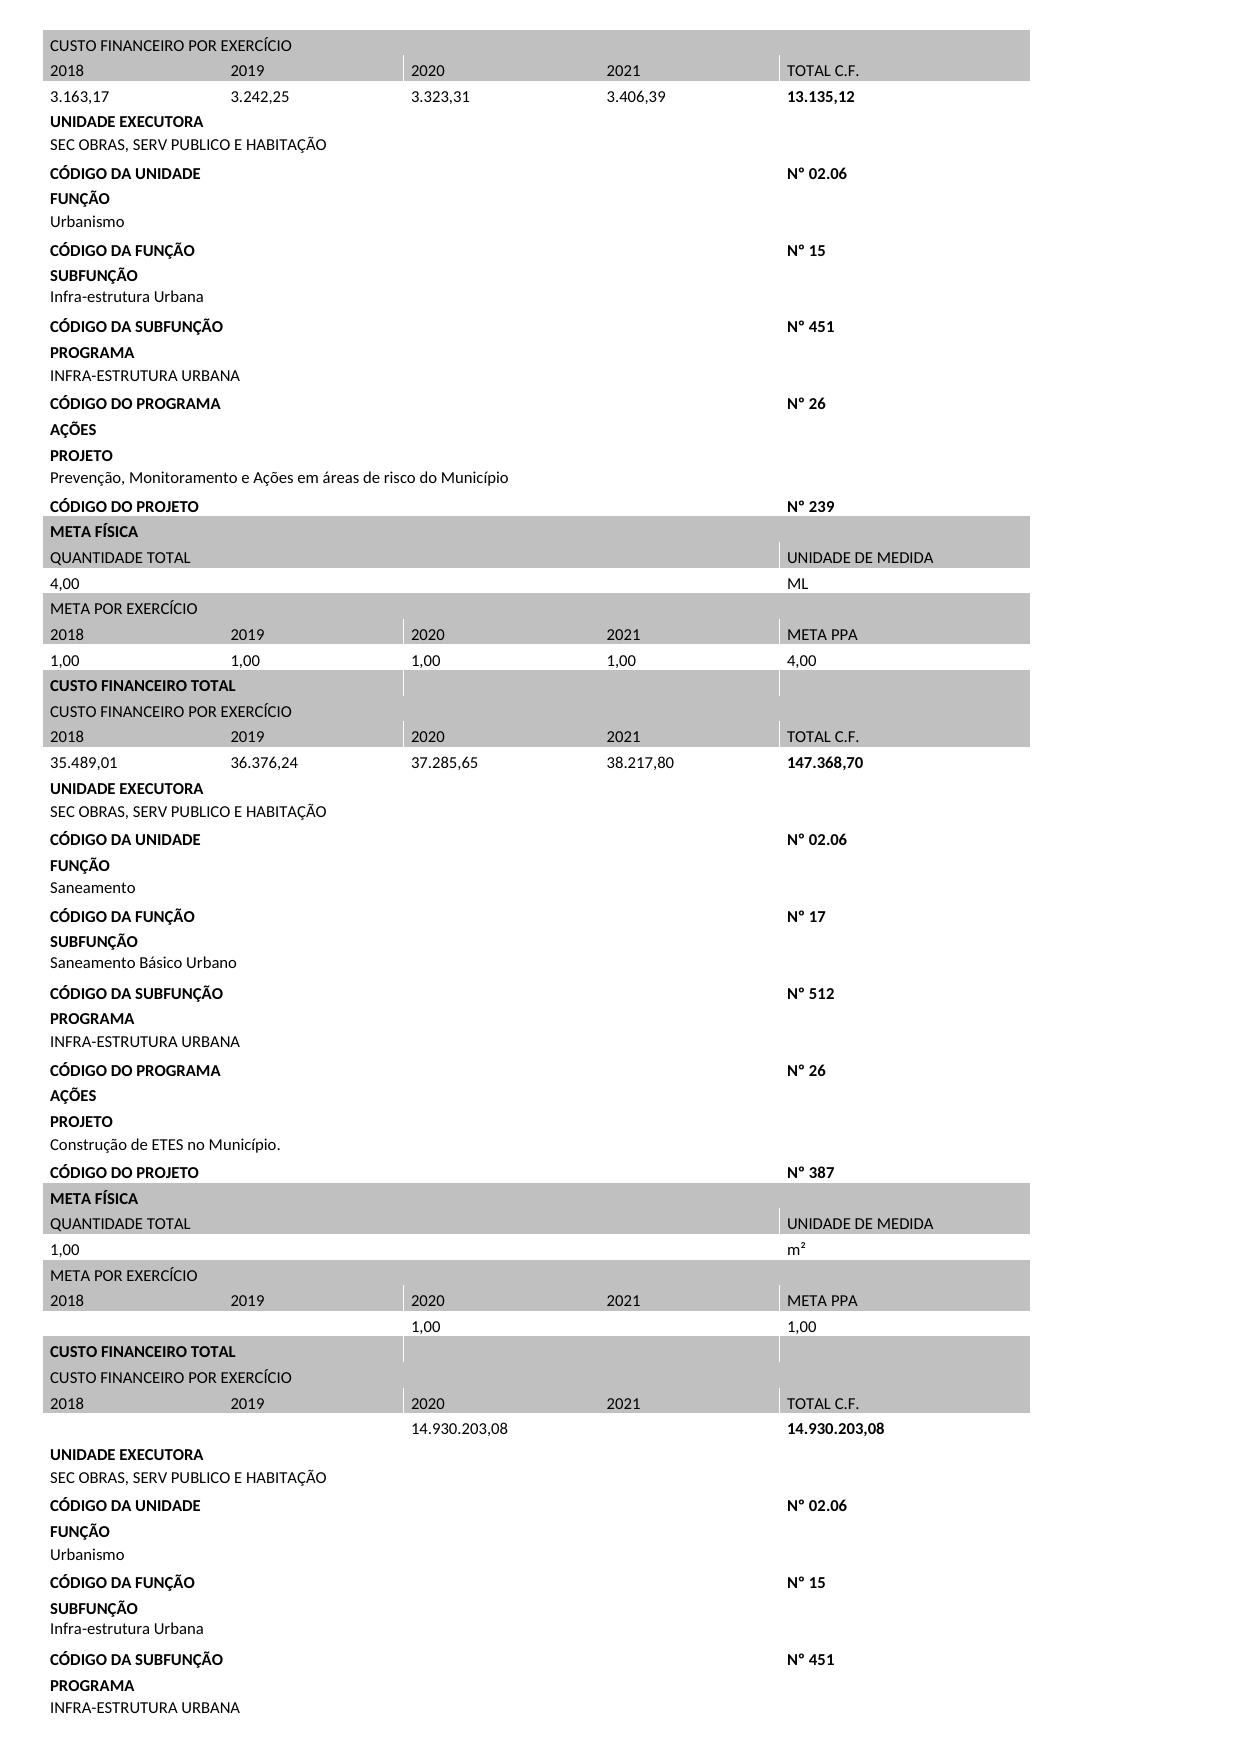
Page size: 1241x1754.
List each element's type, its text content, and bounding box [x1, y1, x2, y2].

table_cell 1,00 [404, 645, 599, 670]
table_cell CÓDIGO DA FUNÇÃO [43, 1567, 779, 1593]
table_cell [599, 1311, 779, 1336]
table_cell [404, 1336, 599, 1362]
table_cell INFRA-ESTRUTURA URBANA [43, 1029, 1030, 1054]
table_cell Saneamento Básico Urbano [43, 952, 1030, 978]
table_cell 35.489,01 [43, 747, 223, 773]
table_cell 2019 [223, 619, 403, 644]
table_cell CÓDIGO DA FUNÇÃO [43, 235, 779, 260]
table_cell 2021 [599, 1285, 779, 1311]
table_cell Nº 02.06 [780, 824, 1030, 849]
table_cell 3.323,31 [404, 81, 599, 106]
table_cell Nº 387 [780, 1157, 1030, 1183]
table_cell 1,00 [223, 645, 403, 670]
table_cell INFRA-ESTRUTURA URBANA [43, 1695, 1030, 1721]
table_cell [599, 1413, 779, 1439]
table_cell UNIDADE DE MEDIDA [780, 542, 1030, 568]
table_cell Urbanismo [43, 1541, 1030, 1567]
table_cell 2018 [43, 1285, 223, 1311]
table_cell INFRA-ESTRUTURA URBANA [43, 363, 1030, 388]
table_cell SEC OBRAS, SERV PUBLICO E HABITAÇÃO [43, 132, 1030, 158]
table_cell 3.242,25 [223, 81, 403, 106]
table_cell m² [780, 1234, 1030, 1259]
table_cell QUANTIDADE TOTAL [43, 1208, 779, 1234]
table_cell 38.217,80 [599, 747, 779, 773]
table_cell CÓDIGO DA UNIDADE [43, 824, 779, 849]
table_cell META PPA [780, 1285, 1030, 1311]
table_cell [780, 670, 1030, 696]
table_cell 1,00 [43, 645, 223, 670]
table_cell 2021 [599, 55, 779, 81]
table_cell Nº 02.06 [780, 1490, 1030, 1516]
table_cell FUNÇÃO [43, 183, 1030, 209]
table_cell Infra-estrutura Urbana [43, 1618, 1030, 1644]
table_cell TOTAL C.F. [780, 1388, 1030, 1413]
table_cell CÓDIGO DO PROGRAMA [43, 388, 779, 414]
table_cell 147.368,70 [780, 747, 1030, 773]
table_cell CÓDIGO DA FUNÇÃO [43, 901, 779, 926]
table_cell Nº 15 [780, 1567, 1030, 1593]
table_cell Nº 26 [780, 1055, 1030, 1080]
table_cell 13.135,12 [780, 81, 1030, 106]
table_cell 3.163,17 [43, 81, 223, 106]
table_cell ML [780, 568, 1030, 593]
table_cell CUSTO FINANCEIRO POR EXERCÍCIO [43, 30, 1030, 55]
table_cell [780, 1336, 1030, 1362]
table_cell 2021 [599, 1388, 779, 1413]
table_cell [404, 1234, 599, 1259]
table_cell Construção de ETES no Município. [43, 1131, 1030, 1157]
table_cell SUBFUNÇÃO [43, 926, 1030, 952]
table_cell 14.930.203,08 [780, 1413, 1030, 1439]
table_cell [599, 1234, 779, 1259]
table_cell Nº 451 [780, 1644, 1030, 1669]
table_cell SEC OBRAS, SERV PUBLICO E HABITAÇÃO [43, 798, 1030, 824]
table_cell Nº 239 [780, 491, 1030, 516]
table_cell 2021 [599, 721, 779, 747]
table_cell 36.376,24 [223, 747, 403, 773]
table_cell SEC OBRAS, SERV PUBLICO E HABITAÇÃO [43, 1465, 1030, 1490]
table_cell PROJETO [43, 440, 1030, 465]
table_cell 2020 [404, 1388, 599, 1413]
table_cell Nº 17 [780, 901, 1030, 926]
table_cell Infra-estrutura Urbana [43, 286, 1030, 311]
table_cell [599, 1336, 779, 1362]
table_cell CÓDIGO DA UNIDADE [43, 158, 779, 183]
table_cell 4,00 [43, 568, 223, 593]
table_cell FUNÇÃO [43, 850, 1030, 875]
table_cell QUANTIDADE TOTAL [43, 542, 779, 568]
table_cell META FÍSICA [43, 1183, 1030, 1208]
table_cell 2019 [223, 55, 403, 81]
table_cell TOTAL C.F. [780, 721, 1030, 747]
table_cell SUBFUNÇÃO [43, 260, 1030, 286]
table_cell 1,00 [599, 645, 779, 670]
table_cell 1,00 [404, 1311, 599, 1336]
table_cell [223, 1413, 403, 1439]
table_cell [43, 1311, 223, 1336]
table_cell PROGRAMA [43, 1003, 1030, 1029]
table_cell CÓDIGO DA SUBFUNÇÃO [43, 1644, 779, 1669]
table_header [35, 30, 1240, 1721]
table_cell [404, 670, 599, 696]
table_cell CÓDIGO DO PROJETO [43, 491, 779, 516]
table_cell CÓDIGO DA UNIDADE [43, 1490, 779, 1516]
table_cell CUSTO FINANCEIRO TOTAL [43, 1336, 403, 1362]
table_cell CÓDIGO DO PROJETO [43, 1157, 779, 1183]
table_cell Nº 451 [780, 311, 1030, 337]
table_cell 3.406,39 [599, 81, 779, 106]
table_cell 2018 [43, 1388, 223, 1413]
table_cell PROGRAMA [43, 1670, 1030, 1695]
table_cell CÓDIGO DA SUBFUNÇÃO [43, 978, 779, 1003]
table_cell 2019 [223, 1285, 403, 1311]
table_cell Nº 02.06 [780, 158, 1030, 183]
table_cell [223, 1311, 403, 1336]
table_cell FUNÇÃO [43, 1516, 1030, 1541]
table_cell META POR EXERCÍCIO [43, 593, 1030, 619]
table_cell META POR EXERCÍCIO [43, 1260, 1030, 1285]
table_cell 4,00 [780, 645, 1030, 670]
table_cell Nº 15 [780, 235, 1030, 260]
table_cell PROJETO [43, 1106, 1030, 1131]
table_cell CUSTO FINANCEIRO TOTAL [43, 670, 403, 696]
table_cell 1,00 [43, 1234, 223, 1259]
table_cell [43, 1413, 223, 1439]
table_cell [404, 568, 599, 593]
table_cell 2018 [43, 619, 223, 644]
table_cell META FÍSICA [43, 516, 1030, 542]
table_cell 2020 [404, 721, 599, 747]
table_cell 2021 [599, 619, 779, 644]
table_cell 2018 [43, 55, 223, 81]
table_cell META PPA [780, 619, 1030, 644]
table_cell Urbanismo [43, 209, 1030, 234]
table_cell 2019 [223, 721, 403, 747]
table_cell SUBFUNÇÃO [43, 1593, 1030, 1618]
table_cell UNIDADE EXECUTORA [43, 106, 1030, 132]
table_cell Saneamento [43, 875, 1030, 901]
table_cell 37.285,65 [404, 747, 599, 773]
table_cell CÓDIGO DA SUBFUNÇÃO [43, 311, 779, 337]
table_cell Prevenção, Monitoramento e Ações em áreas de risco do Município [43, 465, 1030, 491]
table_cell UNIDADE EXECUTORA [43, 773, 1030, 798]
table_cell 2018 [43, 721, 223, 747]
table_cell AÇÕES [43, 414, 1030, 439]
table_cell [599, 568, 779, 593]
table_cell UNIDADE DE MEDIDA [780, 1208, 1030, 1234]
table_cell 2020 [404, 55, 599, 81]
table_cell Nº 512 [780, 978, 1030, 1003]
table_cell Nº 26 [780, 388, 1030, 414]
table_cell AÇÕES [43, 1080, 1030, 1106]
table_cell UNIDADE EXECUTORA [43, 1439, 1030, 1464]
table_cell [223, 1234, 403, 1259]
table_cell [223, 568, 403, 593]
table_cell 14.930.203,08 [404, 1413, 599, 1439]
table_cell 2020 [404, 619, 599, 644]
table_cell PROGRAMA [43, 337, 1030, 363]
table_cell 2019 [223, 1388, 403, 1413]
table_cell CÓDIGO DO PROGRAMA [43, 1055, 779, 1080]
table_cell 2020 [404, 1285, 599, 1311]
table_cell TOTAL C.F. [780, 55, 1030, 81]
table_cell [599, 670, 779, 696]
table_cell CUSTO FINANCEIRO POR EXERCÍCIO [43, 1362, 1030, 1388]
table_cell 1,00 [780, 1311, 1030, 1336]
table_cell CUSTO FINANCEIRO POR EXERCÍCIO [43, 696, 1030, 721]
